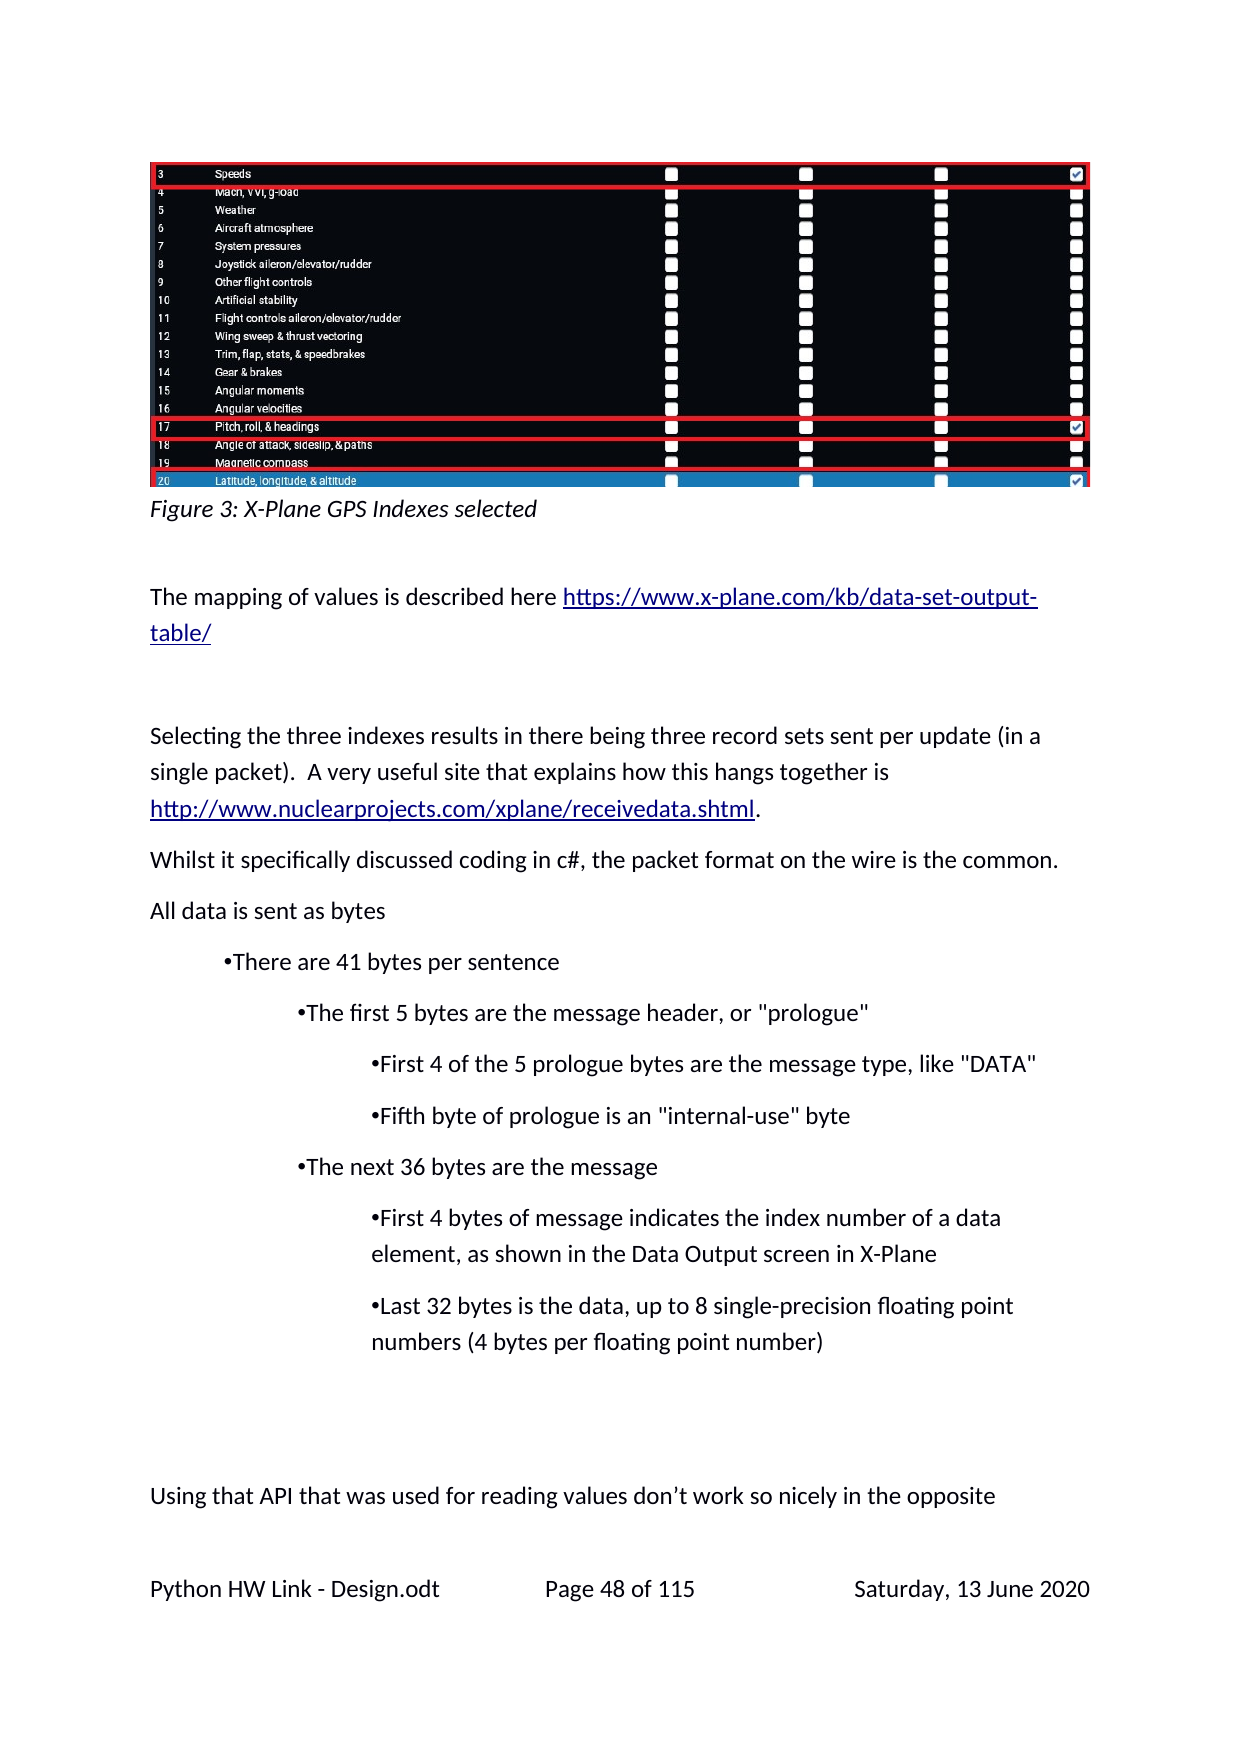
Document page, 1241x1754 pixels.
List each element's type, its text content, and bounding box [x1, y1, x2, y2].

text Using that API that was used for reading values don’t work so nicely in the opposite [150, 1480, 1090, 1510]
list Fifth byte of prologue is an "internal-use" byte [150, 1100, 1090, 1130]
list First 4 of the 5 prologue bytes are the message type, like "DATA" [150, 1049, 1090, 1079]
list Last 32 bytes is the data, up to 8 single-precision floating point numbers (4 bytes per floating point number) [150, 1290, 1090, 1357]
list There are 41 bytes per sentence [150, 946, 1090, 977]
list First 4 bytes of message indicates the index number of a data element, as shown in the Data Output screen in X-Plane [150, 1202, 1090, 1269]
text Whilst it specifically discussed coding in c#, the packet format on the wire is the common. [150, 844, 1090, 874]
picture [150, 162, 1091, 487]
text Figure 3: X-Plane GPS Indexes selected [150, 487, 1090, 524]
list The first 5 bytes are the message header, or "prologue" [150, 997, 1090, 1028]
list The next 36 bytes are the message [150, 1151, 1090, 1181]
text Selecting the three indexes results in there being three record sets sent per update (in a single packet). A very useful site that explains how this hangs together is http://www.nuclearprojects.com/xplane/receivedata.shtml. [150, 720, 1090, 823]
text The mapping of values is described here https://www.x-plane.com/kb/data-set-output-table/ [150, 581, 1090, 648]
text All data is sent as bytes [150, 895, 1090, 926]
